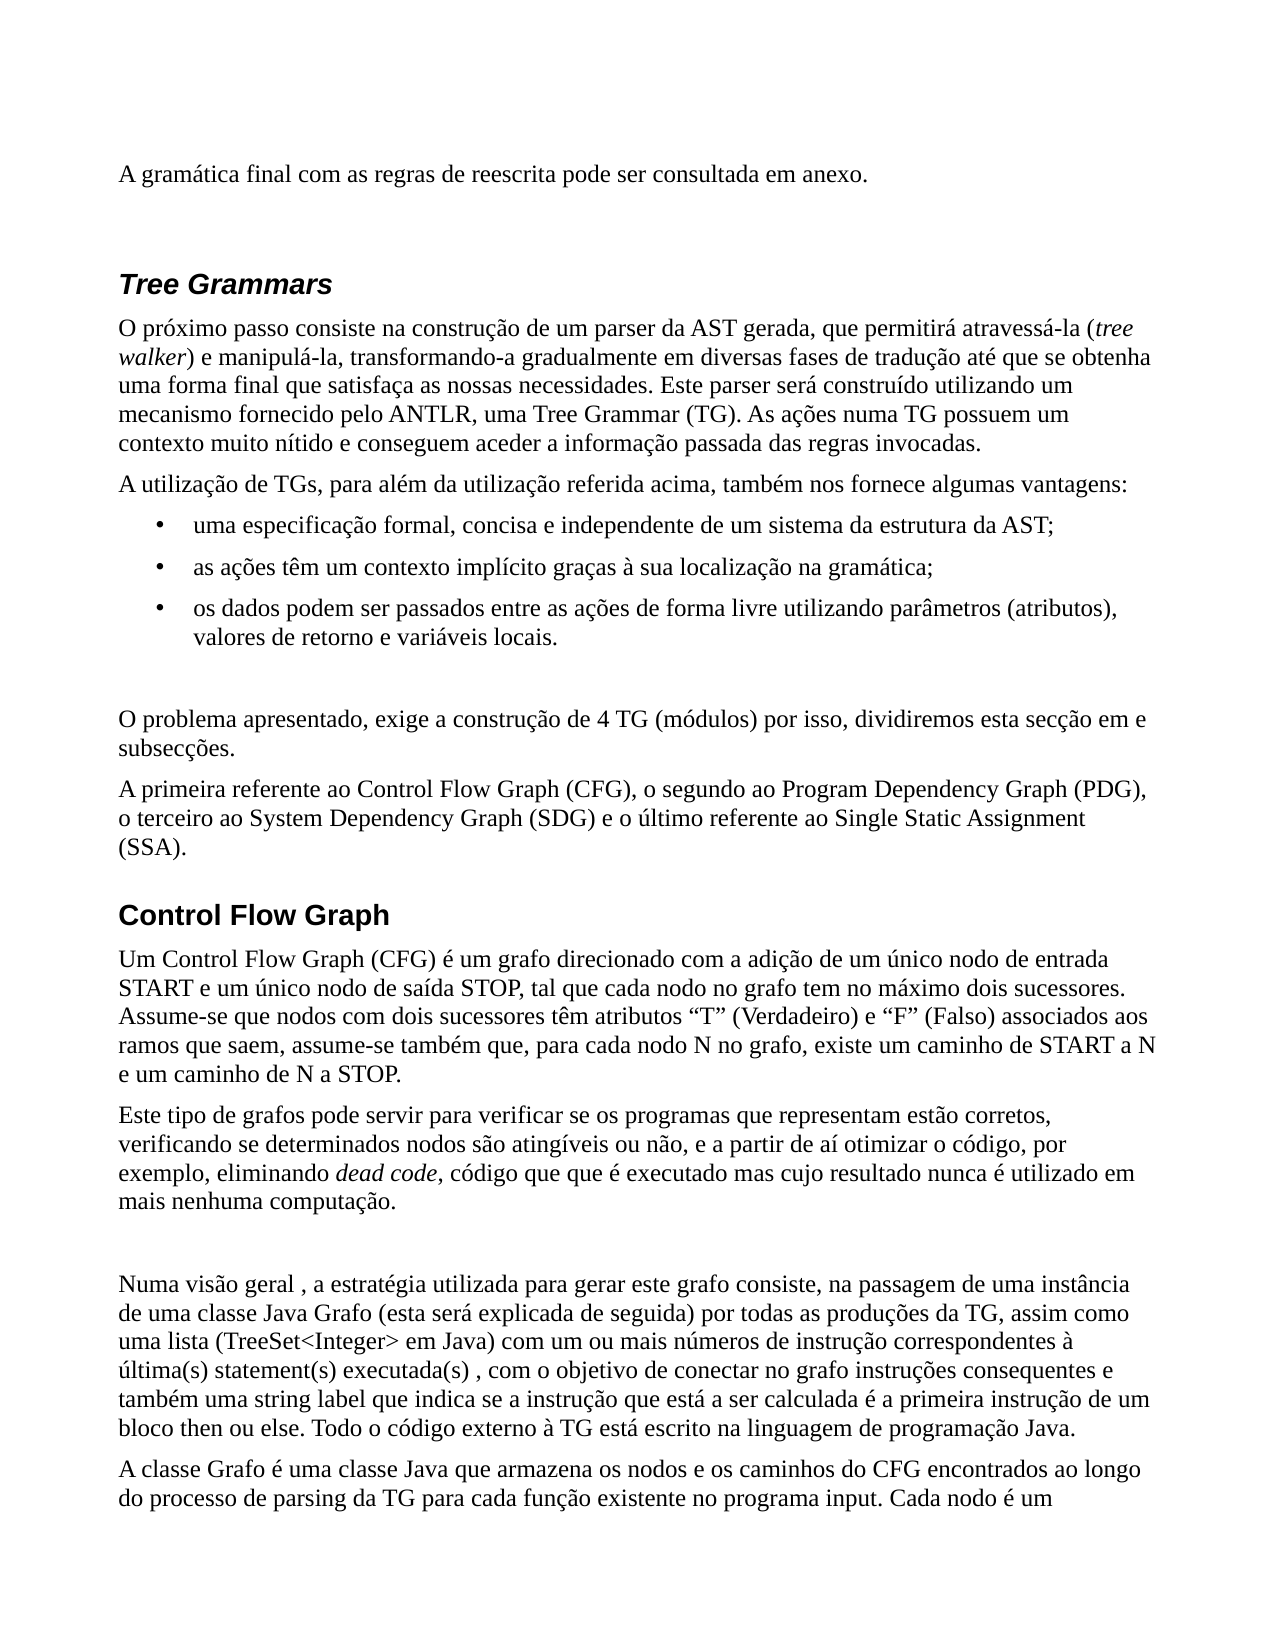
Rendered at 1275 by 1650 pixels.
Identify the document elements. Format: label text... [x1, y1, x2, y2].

text A gramática final com as regras de reescrita pode ser consultada em anexo. [118, 159, 1157, 188]
list os dados podem ser passados entre as ações de forma livre utilizando parâmetros (atributos), valores de retorno e variáveis locais. [156, 593, 1157, 650]
text O próximo passo consiste na construção de um parser da AST gerada, que permitirá atravessá-la (tree walker) e manipulá-la, transformando-a gradualmente em diversas fases de tradução até que se obtenha uma forma final que satisfaça as nossas necessidades. Este parser será construído utilizando um mecanismo fornecido pelo ANTLR, uma Tree Grammar (TG). As ações numa TG possuem um contexto muito nítido e conseguem aceder a informação passada das regras invocadas. [118, 313, 1157, 457]
text A primeira referente ao Control Flow Graph (CFG), o segundo ao Program Dependency Graph (PDG), o terceiro ao System Dependency Graph (SDG) e o último referente ao Single Static Assignment (SSA). [118, 774, 1157, 860]
text Um Control Flow Graph (CFG) é um grafo direcionado com a adição de um único nodo de entrada START e um único nodo de saída STOP, tal que cada nodo no grafo tem no máximo dois sucessores. Assume-se que nodos com dois sucessores têm atributos “T” (Verdadeiro) e “F” (Falso) associados aos ramos que saem, assume-se também que, para cada nodo N no grafo, existe um caminho de START a N e um caminho de N a STOP. [118, 944, 1157, 1088]
subtitle Tree Grammars [118, 267, 1157, 300]
text Numa visão geral , a estratégia utilizada para gerar este grafo consiste, na passagem de uma instância de uma classe Java Grafo (esta será explicada de seguida) por todas as produções da TG, assim como uma lista (TreeSet<Integer> em Java) com um ou mais números de instrução correspondentes à última(s) statement(s) executada(s) , com o objetivo de conectar no grafo instruções consequentes e também uma string label que indica se a instrução que está a ser calculada é a primeira instrução de um bloco then ou else. Todo o código externo à TG está escrito na linguagem de programação Java. [118, 1269, 1157, 1441]
subtitle Control Flow Graph [118, 898, 1157, 931]
list uma especificação formal, concisa e independente de um sistema da estrutura da AST; [156, 510, 1157, 539]
text Este tipo de grafos pode servir para verificar se os programas que representam estão corretos, verificando se determinados nodos são atingíveis ou não, e a partir de aí otimizar o código, por exemplo, eliminando dead code, código que que é executado mas cujo resultado nunca é utilizado em mais nenhuma computação. [118, 1100, 1157, 1215]
text A classe Grafo é uma classe Java que armazena os nodos e os caminhos do CFG encontrados ao longo do processo de parsing da TG para cada função existente no programa input. Cada nodo é um [118, 1454, 1157, 1511]
list as ações têm um contexto implícito graças à sua localização na gramática; [156, 552, 1157, 580]
text O problema apresentado, exige a construção de 4 TG (módulos) por isso, dividiremos esta secção em e subsecções. [118, 704, 1157, 762]
text A utilização de TGs, para além da utilização referida acima, também nos fornece algumas vantagens: [118, 469, 1157, 498]
